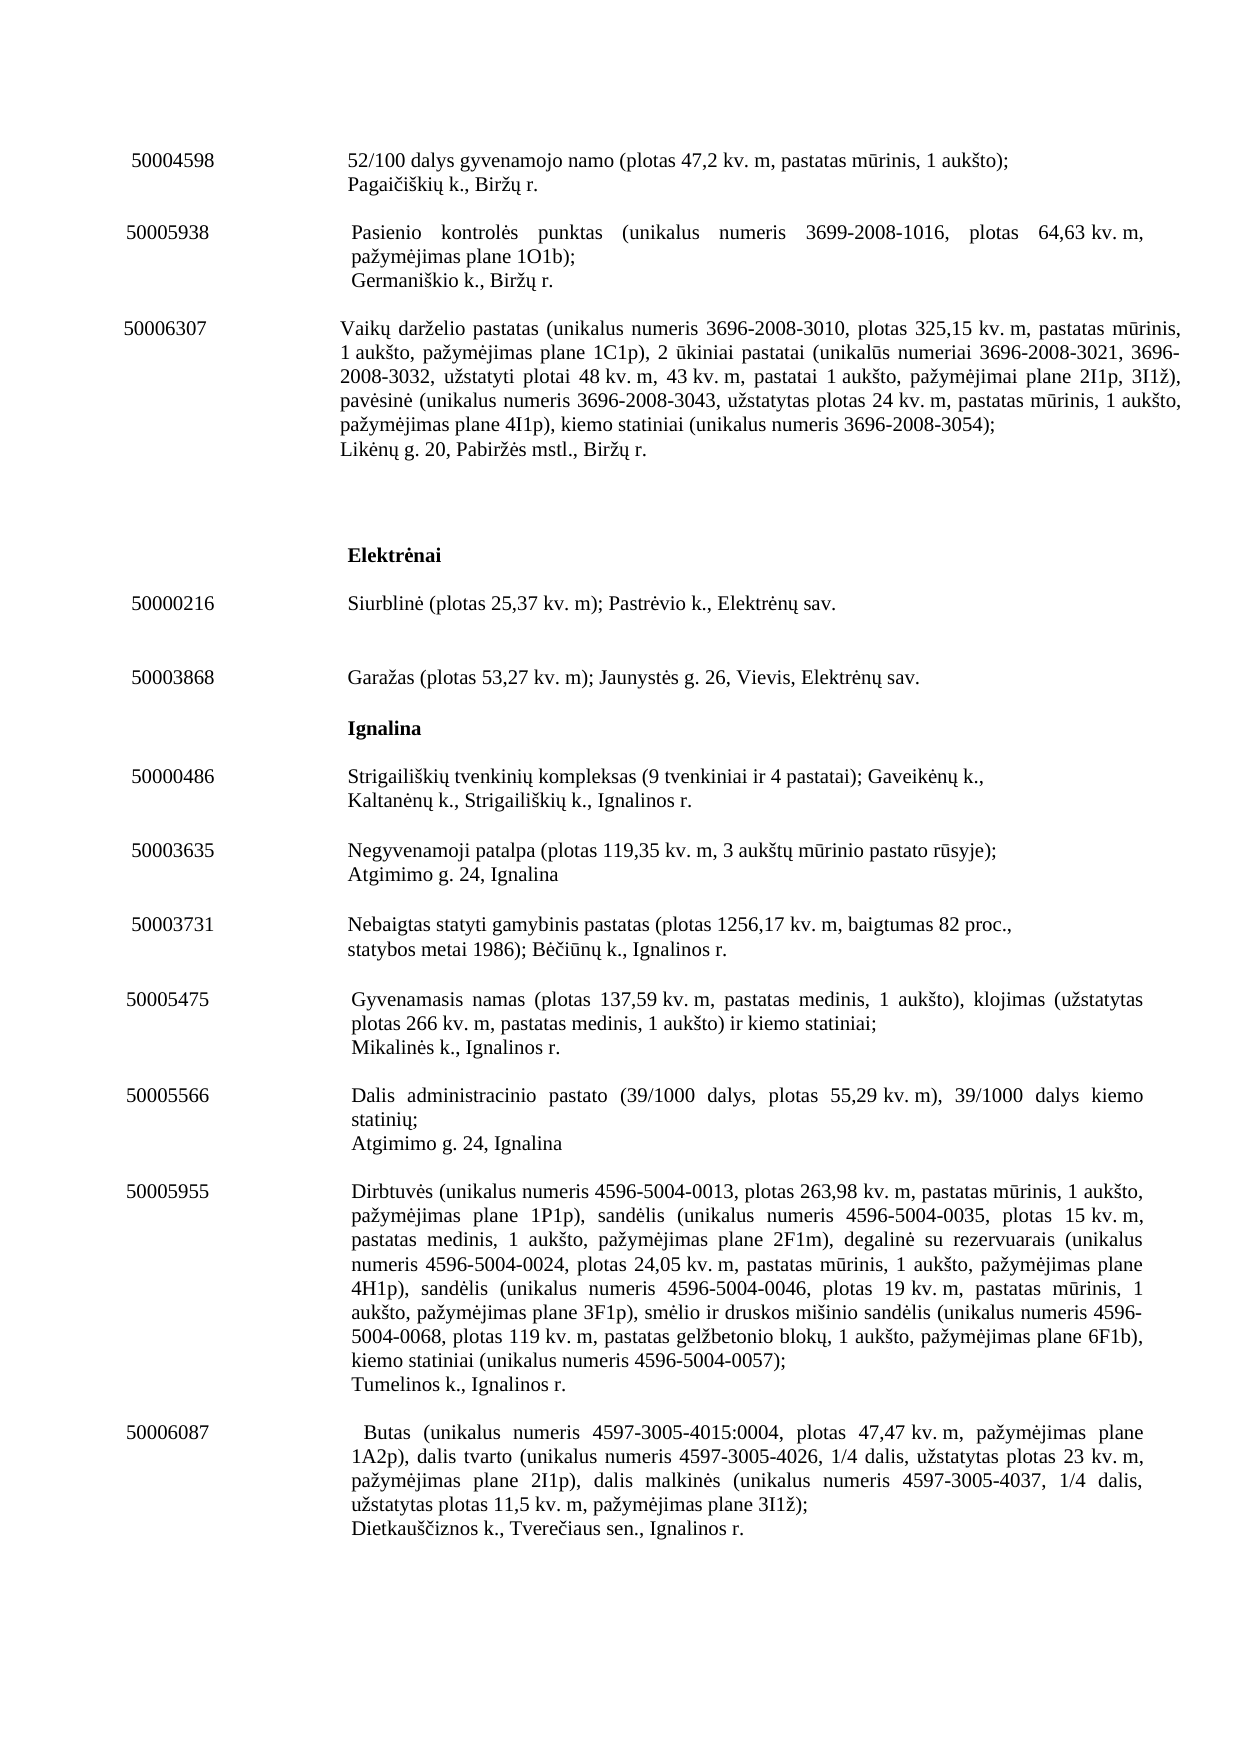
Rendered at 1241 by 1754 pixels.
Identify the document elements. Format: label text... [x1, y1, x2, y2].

table_cell [1155, 148, 1170, 220]
table_cell [1155, 591, 1211, 641]
table_cell Dalis administracinio pastato (39/1000 dalys, plotas 55,29 kv. m), 39/1000 dalys kiemo statinių; Atgimimo g. 24, Ignalina [336, 1083, 1155, 1179]
table_cell [1037, 913, 1081, 963]
table_cell [1155, 740, 1211, 764]
table_cell [1148, 148, 1155, 220]
table_cell [1155, 220, 1170, 316]
table_cell [1155, 1083, 1211, 1179]
table_cell [1155, 716, 1211, 739]
table_cell [115, 888, 1155, 912]
table_cell [1037, 665, 1081, 716]
table_cell [1155, 913, 1211, 963]
table_cell [1081, 148, 1148, 220]
table_cell Dirbtuvės (unikalus numeris 4596-5004-0013, plotas 263,98 kv. m, pastatas mūrinis, 1 aukšto, pažymėjimas plane 1P1p), sandėlis (unikalus numeris 4596-5004-0035, plotas 15 kv. m, pastatas medinis, 1 aukšto, pažymėjimas plane 2F1m), degalinė su rezervuarais (unikalus numeris 4596-5004-0024, plotas 24,05 kv. m, pastatas mūrinis, 1 aukšto, pažymėjimas plane 4H1p), sandėlis (unikalus numeris 4596-5004-0046, plotas 19 kv. m, pastatas mūrinis, 1 aukšto, pažymėjimas plane 3F1p), smėlio ir druskos mišinio sandėlis (unikalus numeris 4596-5004-0068, plotas 119 kv. m, pastatas gelžbetonio blokų, 1 aukšto, pažymėjimas plane 6F1b), kiemo statiniai (unikalus numeris 4596-5004-0057); Tumelinos k., Ignalinos r. [336, 1179, 1155, 1420]
table_header [118, 461, 1081, 543]
table_cell Garažas (plotas 53,27 kv. m); Jaunystės g. 26, Vievis, Elektrėnų sav. [336, 665, 1037, 716]
table_cell 50005955 [115, 1179, 336, 1420]
table_cell [1193, 220, 1211, 316]
table_cell Nebaigtas statyti gamybinis pastatas (plotas 1256,17 kv. m, baigtumas 82 proc., statybos metai 1986); Bėčiūnų k., Ignalinos r. [336, 913, 1037, 963]
text 50006307 Vaikų darželio pastatas (unikalus numeris 3696-2008-3010, plotas 325,15 kv. m, pastatas mūrinis, 1 aukšto, pažymėjimas plane 1C1p), 2 ūkiniai pastatai (unikalūs numeriai 3696-2008-3021, 3696-2008-3032, užstatyti plotai 48 kv. m, 43 kv. m, pastatai 1 aukšto, pažymėjimai plane 2I1p, 3I1ž), pavėsinė (unikalus numeris 3696-2008-3043, užstatytas plotas 24 kv. m, pastatas mūrinis, 1 aukšto, pažymėjimas plane 4I1p), kiemo statiniai (unikalus numeris 3696-2008-3054); [118, 316, 1181, 436]
table_cell [1193, 148, 1211, 220]
table_cell [1155, 764, 1211, 814]
table_cell [1037, 591, 1081, 641]
table_cell 50003731 [115, 913, 336, 963]
table_cell [115, 740, 1155, 764]
table_cell Strigailiškių tvenkinių kompleksas (9 tvenkiniai ir 4 pastatai); Gaveikėnų k., Kaltanėnų k., Strigailiškių k., Ignalinos r. [336, 764, 1037, 814]
table_cell Elektrėnai [336, 543, 1155, 567]
table_header [1155, 461, 1211, 543]
table_cell [1037, 148, 1077, 220]
table_cell 50005938 [115, 220, 336, 316]
table_cell 50000216 [115, 591, 336, 641]
table_cell Negyvenamoji patalpa (plotas 119,35 kv. m, 3 aukštų mūrinio pastato rūsyje); Atgimimo g. 24, Ignalina [336, 838, 1037, 888]
table_cell [1155, 963, 1211, 987]
table_cell [1081, 913, 1155, 963]
table_cell Siurblinė (plotas 25,37 kv. m); Pastrėvio k., Elektrėnų sav. [336, 591, 1037, 641]
table_cell [1037, 838, 1081, 888]
table_cell [1170, 148, 1192, 220]
table_cell [1155, 1179, 1211, 1420]
table_cell [1155, 838, 1211, 888]
table_cell [1037, 764, 1081, 814]
table_cell 52/100 dalys gyvenamojo namo (plotas 47,2 kv. m, pastatas mūrinis, 1 aukšto); Pagaičiškių k., Biržų r. [336, 148, 1037, 220]
table_cell [115, 543, 336, 567]
table_cell [115, 641, 1155, 665]
table_cell [1155, 888, 1211, 912]
table_cell [1081, 764, 1155, 814]
table_cell [115, 716, 336, 739]
table_cell 50006087 [115, 1420, 336, 1564]
table_cell [1081, 665, 1155, 716]
table_cell [1170, 220, 1192, 316]
table_cell [1081, 591, 1155, 641]
table_cell Pasienio kontrolės punktas (unikalus numeris 3699-2008-1016, plotas 64,63 kv. m, pažymėjimas plane 1O1b); Germaniškio k., Biržų r. [336, 220, 1155, 316]
table_cell 50004598 [115, 148, 336, 220]
table_cell [1155, 987, 1211, 1083]
table_cell [1155, 641, 1211, 665]
table_cell Ignalina [336, 716, 1155, 739]
table_cell [1155, 814, 1211, 838]
table_cell Butas (unikalus numeris 4597-3005-4015:0004, plotas 47,47 kv. m, pažymėjimas plane 1A2p), dalis tvarto (unikalus numeris 4597-3005-4026, 1/4 dalis, užstatytas plotas 23 kv. m, pažymėjimas plane 2I1p), dalis malkinės (unikalus numeris 4597-3005-4037, 1/4 dalis, užstatytas plotas 11,5 kv. m, pažymėjimas plane 3I1ž); Dietkauščiznos k., Tverečiaus sen., Ignalinos r. [336, 1420, 1155, 1564]
text Likėnų g. 20, Pabiržės mstl., Biržų r. [340, 436, 1181, 461]
table_cell 50003635 [115, 838, 336, 888]
table_cell [1081, 838, 1155, 888]
table_cell [1077, 148, 1081, 220]
table_cell Gyvenamasis namas (plotas 137,59 kv. m, pastatas medinis, 1 aukšto), klojimas (užstatytas plotas 266 kv. m, pastatas medinis, 1 aukšto) ir kiemo statiniai; Mikalinės k., Ignalinos r. [336, 987, 1155, 1083]
table_cell 50005475 [115, 987, 336, 1083]
table_header [1081, 461, 1155, 543]
table_cell [1155, 567, 1211, 591]
table_cell [1155, 543, 1211, 567]
table_cell [1155, 665, 1211, 716]
table_cell 50003868 [115, 665, 336, 716]
table_cell 50005566 [115, 1083, 336, 1179]
table_cell [101, 148, 114, 220]
table_cell [115, 963, 1155, 987]
table_cell [101, 220, 114, 316]
table_cell 50000486 [115, 764, 336, 814]
table_cell [1155, 1420, 1211, 1564]
table_cell [115, 567, 1155, 591]
table_cell [115, 814, 1155, 838]
